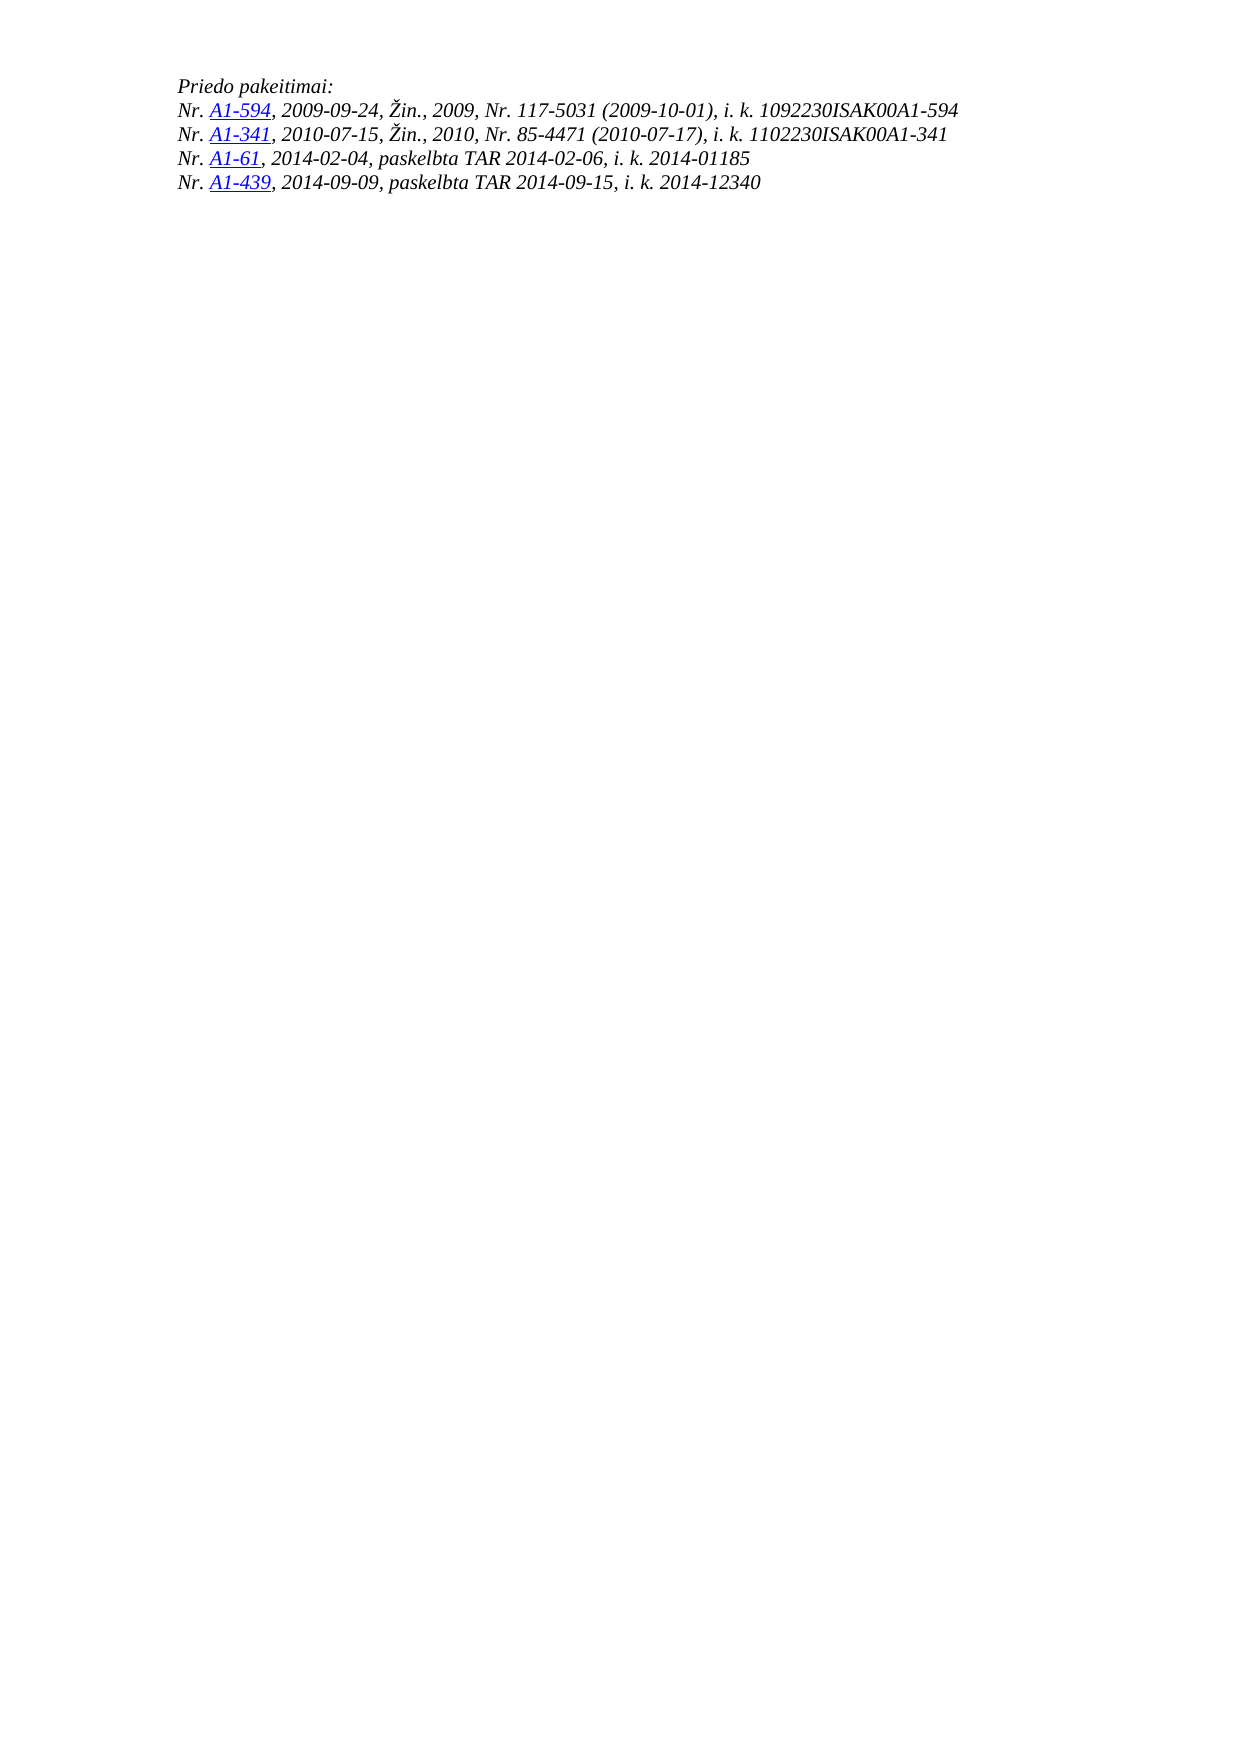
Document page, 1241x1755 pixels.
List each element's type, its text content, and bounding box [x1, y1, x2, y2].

text Nr. A1-341, 2010-07-15, Žin., 2010, Nr. 85-4471 (2010-07-17), i. k. 1102230ISAK00A1-341 [177, 122, 1181, 146]
text Nr. A1-61, 2014-02-04, paskelbta TAR 2014-02-06, i. k. 2014-01185 [177, 146, 1181, 170]
text Nr. A1-594, 2009-09-24, Žin., 2009, Nr. 117-5031 (2009-10-01), i. k. 1092230ISAK00A1-594 [177, 98, 1181, 122]
text Nr. A1-439, 2014-09-09, paskelbta TAR 2014-09-15, i. k. 2014-12340 [177, 170, 1181, 194]
text Priedo pakeitimai: [177, 74, 1181, 98]
